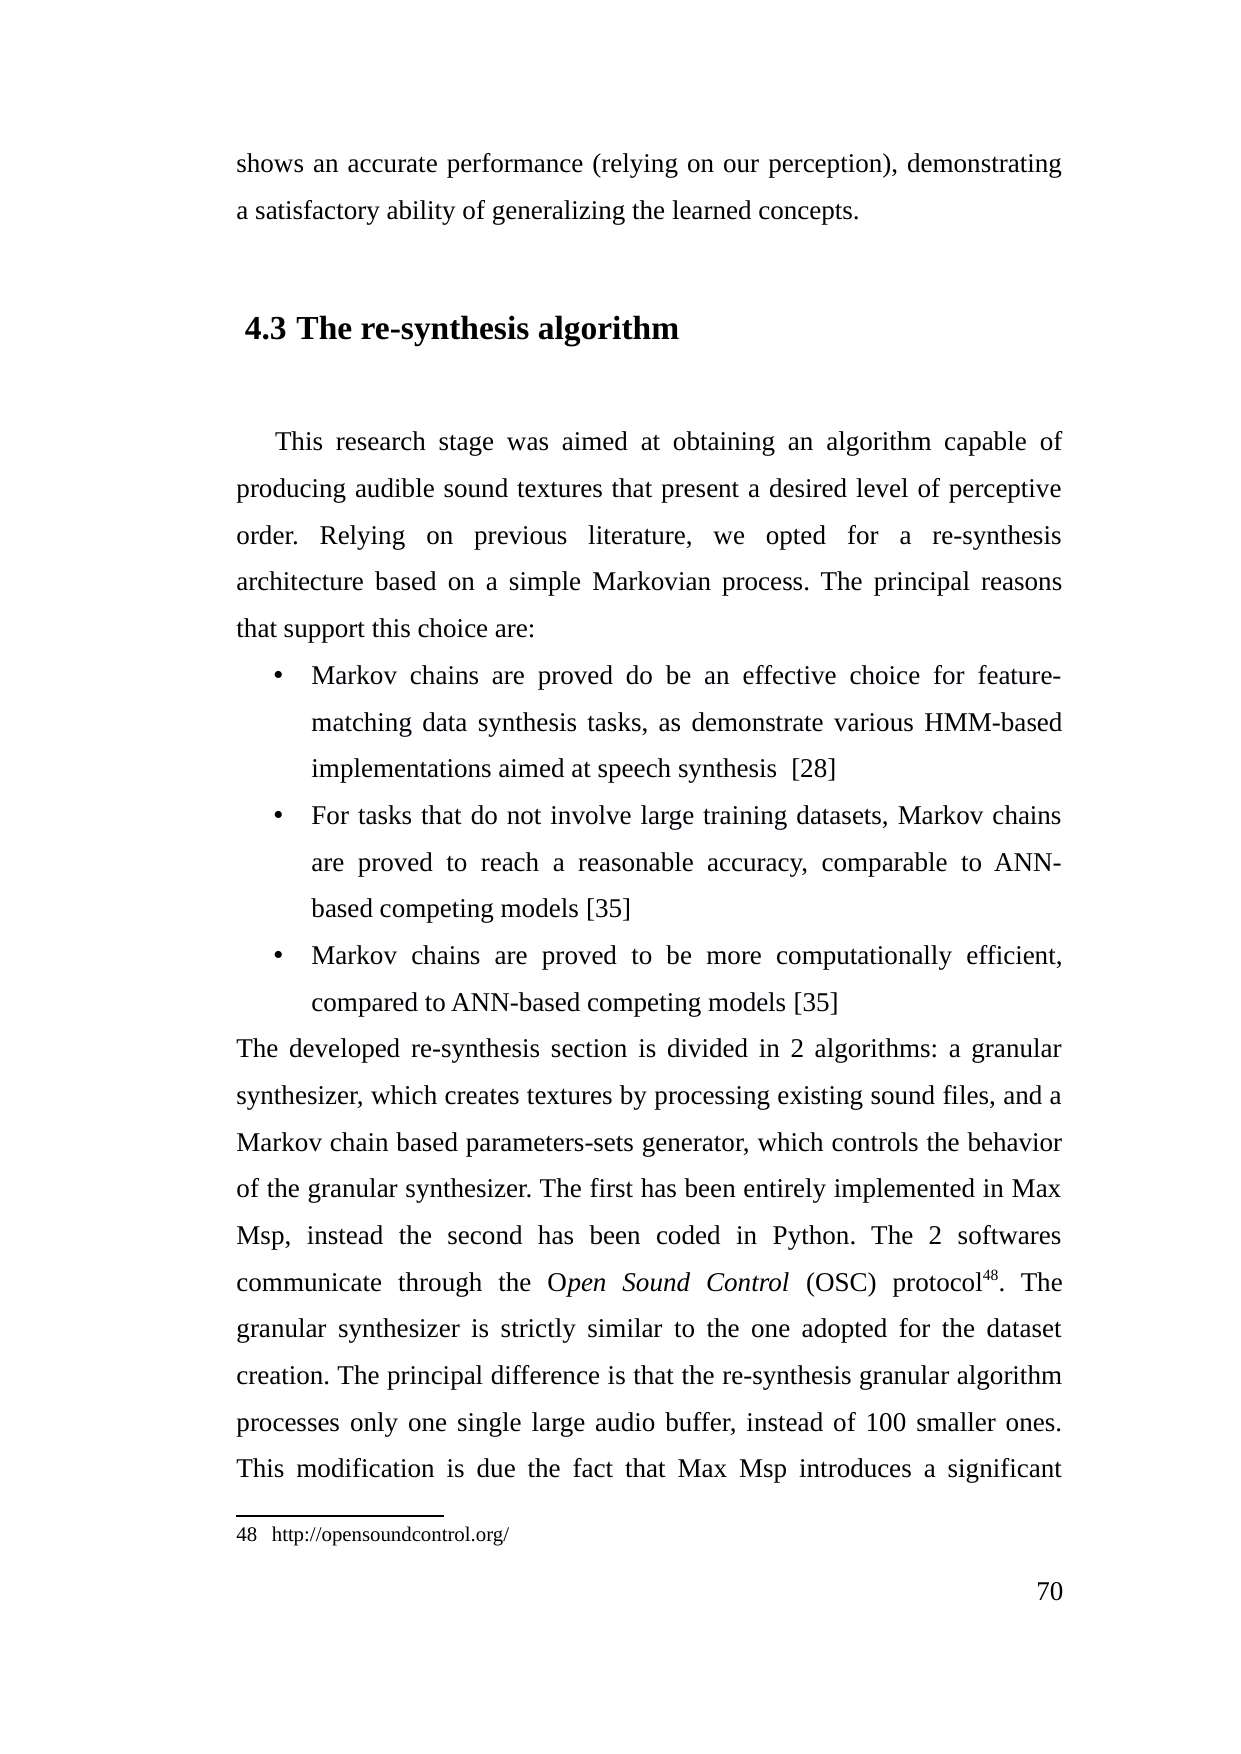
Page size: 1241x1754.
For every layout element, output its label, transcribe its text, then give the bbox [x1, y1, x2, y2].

list Markov chains are proved do be an effective choice for feature-matching data synthesis tasks, as demonstrate various HMM-based implementations aimed at speech synthesis [28] [274, 659, 1063, 783]
subtitle The re-synthesis algorithm [236, 308, 1063, 347]
text shows an accurate performance (relying on our perception), demonstrating a satisfactory ability of generalizing the learned concepts. [236, 148, 1063, 225]
list Markov chains are proved to be more computationally efficient, compared to ANN-based competing models [35] [274, 939, 1063, 1017]
text This research stage was aimed at obtaining an algorithm capable of producing audible sound textures that present a desired level of perceptive order. Relying on previous literature, we opted for a re-synthesis architecture based on a simple Markovian process. The principal reasons that support this choice are: [236, 426, 1063, 643]
text http://opensoundcontrol.org/ [236, 1522, 1063, 1546]
list For tasks that do not involve large training datasets, Markov chains are proved to reach a reasonable accuracy, comparable to ANN-based competing models [35] [274, 799, 1063, 923]
text The developed re-synthesis section is divided in 2 algorithms: a granular synthesizer, which creates textures by processing existing sound files, and a Markov chain based parameters-sets generator, which controls the behavior of the granular synthesizer. The first has been entirely implemented in Max Msp, instead the second has been coded in Python. The 2 softwares communicate through the Open Sound Control (OSC) protocol. The granular synthesizer is strictly similar to the one adopted for the dataset creation. The principal difference is that the re-synthesis granular algorithm processes only one single large audio buffer, instead of 100 smaller ones. This modification is due the fact that Max Msp introduces a significant [236, 1032, 1063, 1484]
